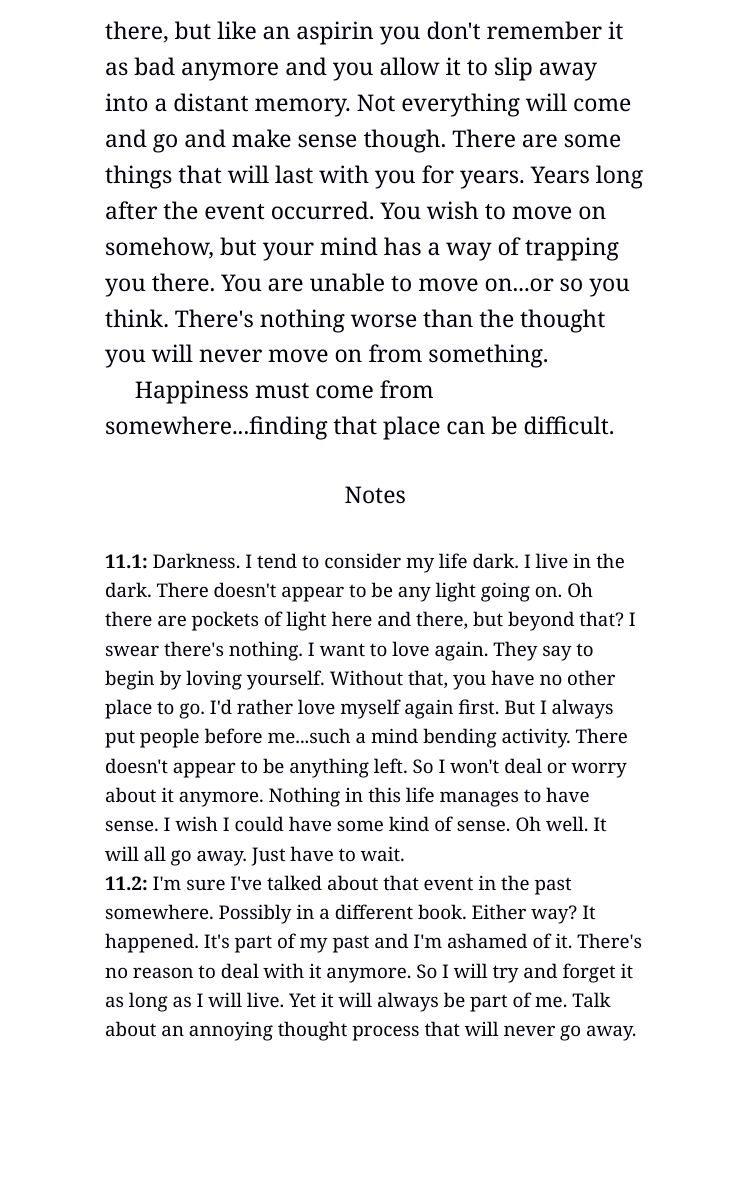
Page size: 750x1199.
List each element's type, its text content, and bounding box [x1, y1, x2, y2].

text there, but like an aspirin you don't remember it as bad anymore and you allow it to slip away into a distant memory. Not everything will come and go and make sense though. There are some things that will last with you for years. Years long after the event occurred. You wish to move on somehow, but your mind has a way of trapping you there. You are unable to move on...or so you think. There's nothing worse than the thought you will never move on from something. [105, 15, 645, 370]
text 11.2: I'm sure I've talked about that event in the past somewhere. Possibly in a different book. Either way? It happened. It's part of my past and I'm ashamed of it. There's no reason to deal with it anymore. So I will try and forget it as long as I will live. Yet it will always be part of me. Talk about an annoying thought process that will never go away. [105, 870, 645, 1042]
text Happiness must come from somewhere...finding that place can be difficult. [105, 374, 645, 442]
text Notes [105, 479, 645, 511]
text 11.1: Darkness. I tend to consider my life dark. I live in the dark. There doesn't appear to be any light going on. Oh there are pockets of light here and there, but beyond that? I swear there's nothing. I want to love again. They say to begin by loving yourself. Without that, you have no other place to go. I'd rather love myself again first. But I always put people before me...such a mind bending activity. There doesn't appear to be anything left. So I won't deal or worry about it anymore. Nothing in this life manages to have sense. I wish I could have some kind of sense. Oh well. It will all go away. Just have to wait. [105, 548, 645, 866]
